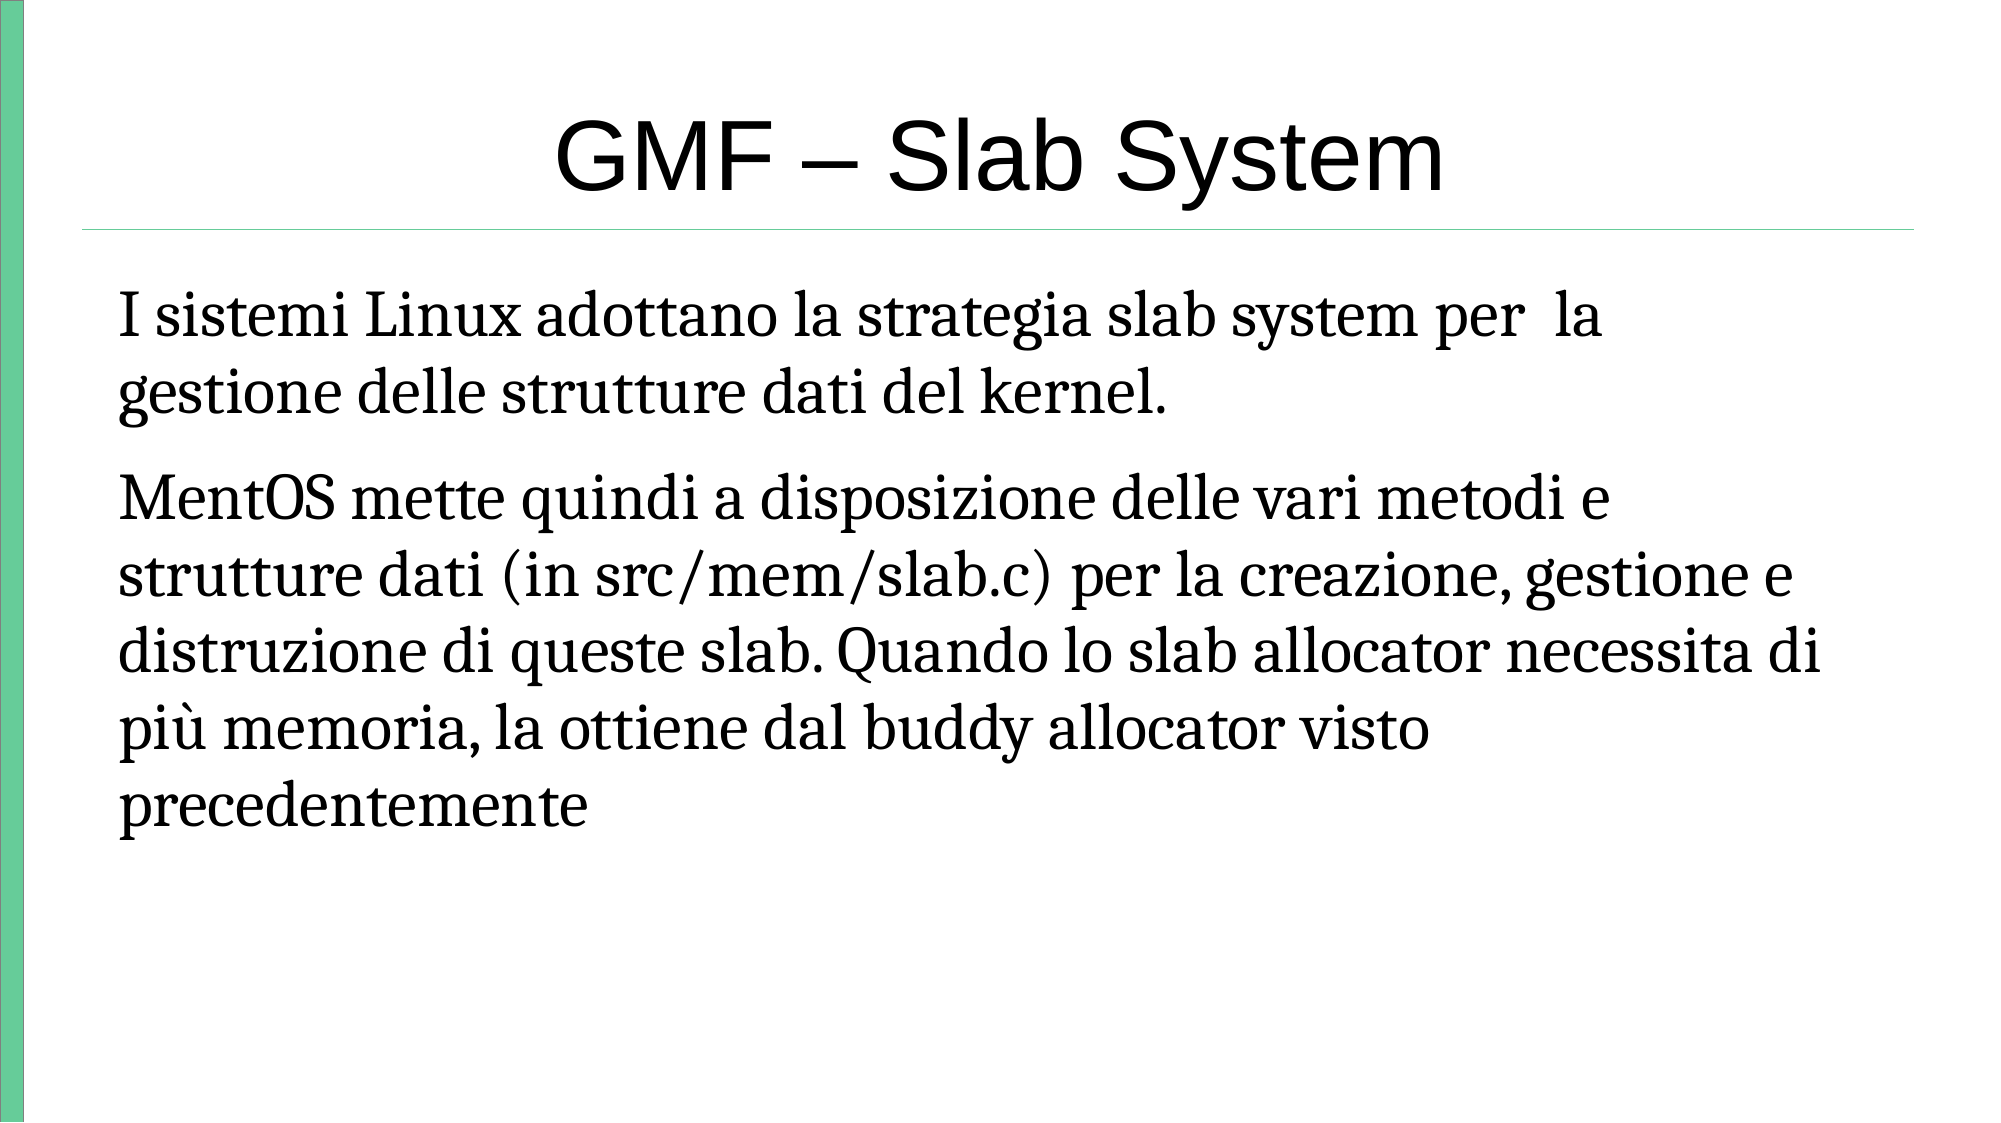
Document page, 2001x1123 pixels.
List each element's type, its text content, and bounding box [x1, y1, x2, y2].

list I sistemi Linux adottano la strategia slab system per la gestione delle strutture dati del kernel. MentOS mette quindi a disposizione delle vari metodi e strutture dati (in src/mem/slab.c) per la creazione, gestione e distruzione di queste slab. Quando lo slab allocator necessita di più memoria, la ottiene dal buddy allocator visto precedentemente [118, 276, 1844, 1122]
title GMF – Slab System [137, 81, 1863, 229]
text_box [0, 0, 24, 1122]
